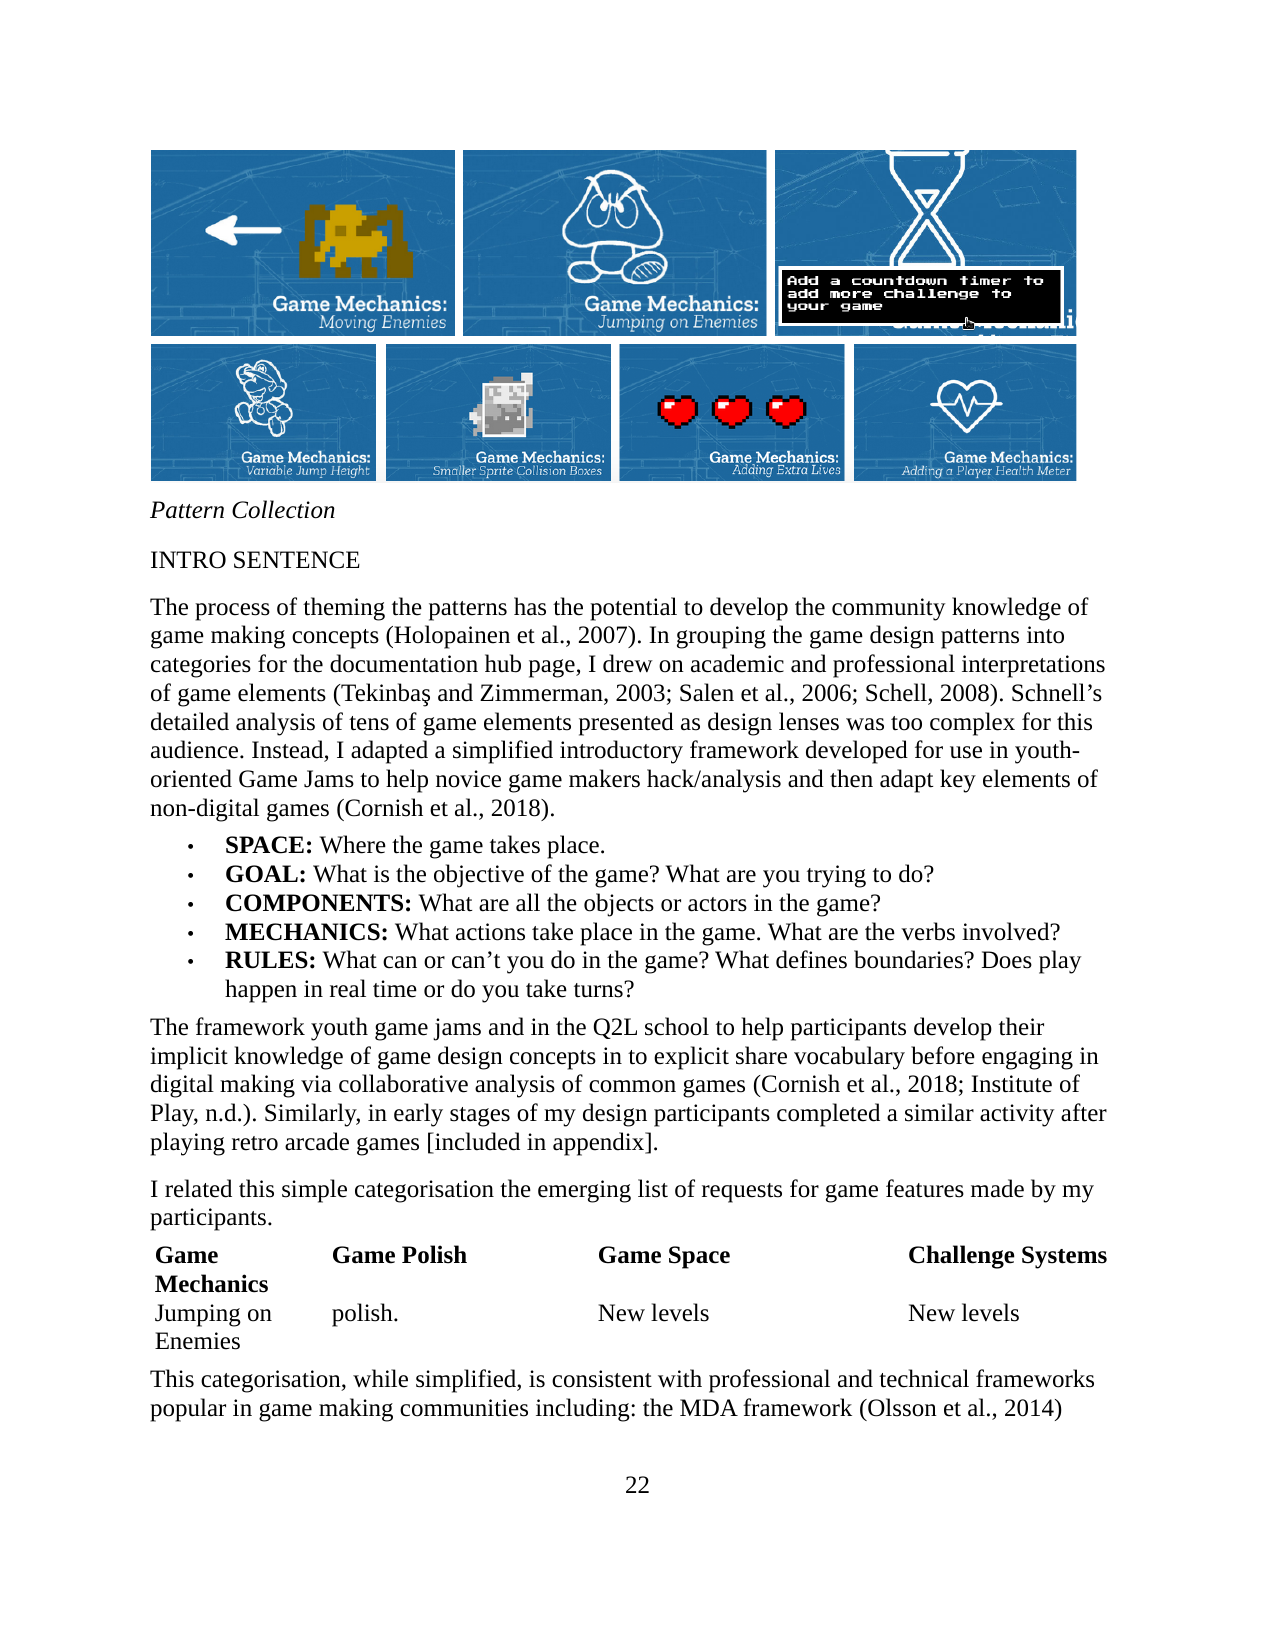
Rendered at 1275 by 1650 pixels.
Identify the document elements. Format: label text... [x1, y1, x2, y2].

table_cell polish. [327, 1298, 593, 1355]
picture [150, 150, 1077, 483]
list RULES: What can or can’t you do in the game? What defines boundaries? Does play happen in real time or do you take turns? [187, 946, 1125, 1003]
text This categorisation, while simplified, is consistent with professional and technical frameworks popular in game making communities including: the MDA framework (Olsson et al., 2014) [150, 1364, 1125, 1422]
text The process of theming the patterns has the potential to develop the community knowledge of game making concepts (Holopainen et al., 2007). In grouping the game design patterns into categories for the documentation hub page, I drew on academic and professional interpretations of game elements (Tekinbaş and Zimmerman, 2003; Salen et al., 2006; Schell, 2008). Schnell’s detailed analysis of tens of game elements presented as design lenses was too complex for this audience. Instead, I adapted a simplified introductory framework developed for use in youth-oriented Game Jams to help novice game makers hack/analysis and then adapt key elements of non-digital games (Cornish et al., 2018). [150, 592, 1125, 822]
text The framework youth game jams and in the Q2L school to help participants develop their implicit knowledge of game design concepts in to explicit share vocabulary before engaging in digital making via collaborative analysis of common games (Cornish et al., 2018; Institute of Play, n.d.). Similarly, in early stages of my design participants completed a similar activity after playing retro arcade games [included in appendix]. [150, 1012, 1125, 1156]
table_cell New levels [903, 1298, 1125, 1355]
table_cell Jumping on Enemies [150, 1298, 327, 1355]
text I related this simple categorisation the emerging list of requests for game features made by my participants. [150, 1174, 1125, 1231]
text Pattern Collection [150, 495, 1125, 523]
table_cell New levels [593, 1298, 903, 1355]
table_header Game Polish [327, 1240, 593, 1298]
list SPACE: Where the game takes place. [187, 831, 1125, 859]
table_header Game Space [593, 1240, 903, 1298]
table_header Game Mechanics [150, 1240, 327, 1298]
table_header Challenge Systems [903, 1240, 1125, 1298]
list GOAL: What is the objective of the game? What are you trying to do? [187, 859, 1125, 888]
text INTRO SENTENCE [150, 545, 1125, 574]
list COMPONENTS: What are all the objects or actors in the game? [187, 888, 1125, 917]
list MECHANICS: What actions take place in the game. What are the verbs involved? [187, 917, 1125, 946]
